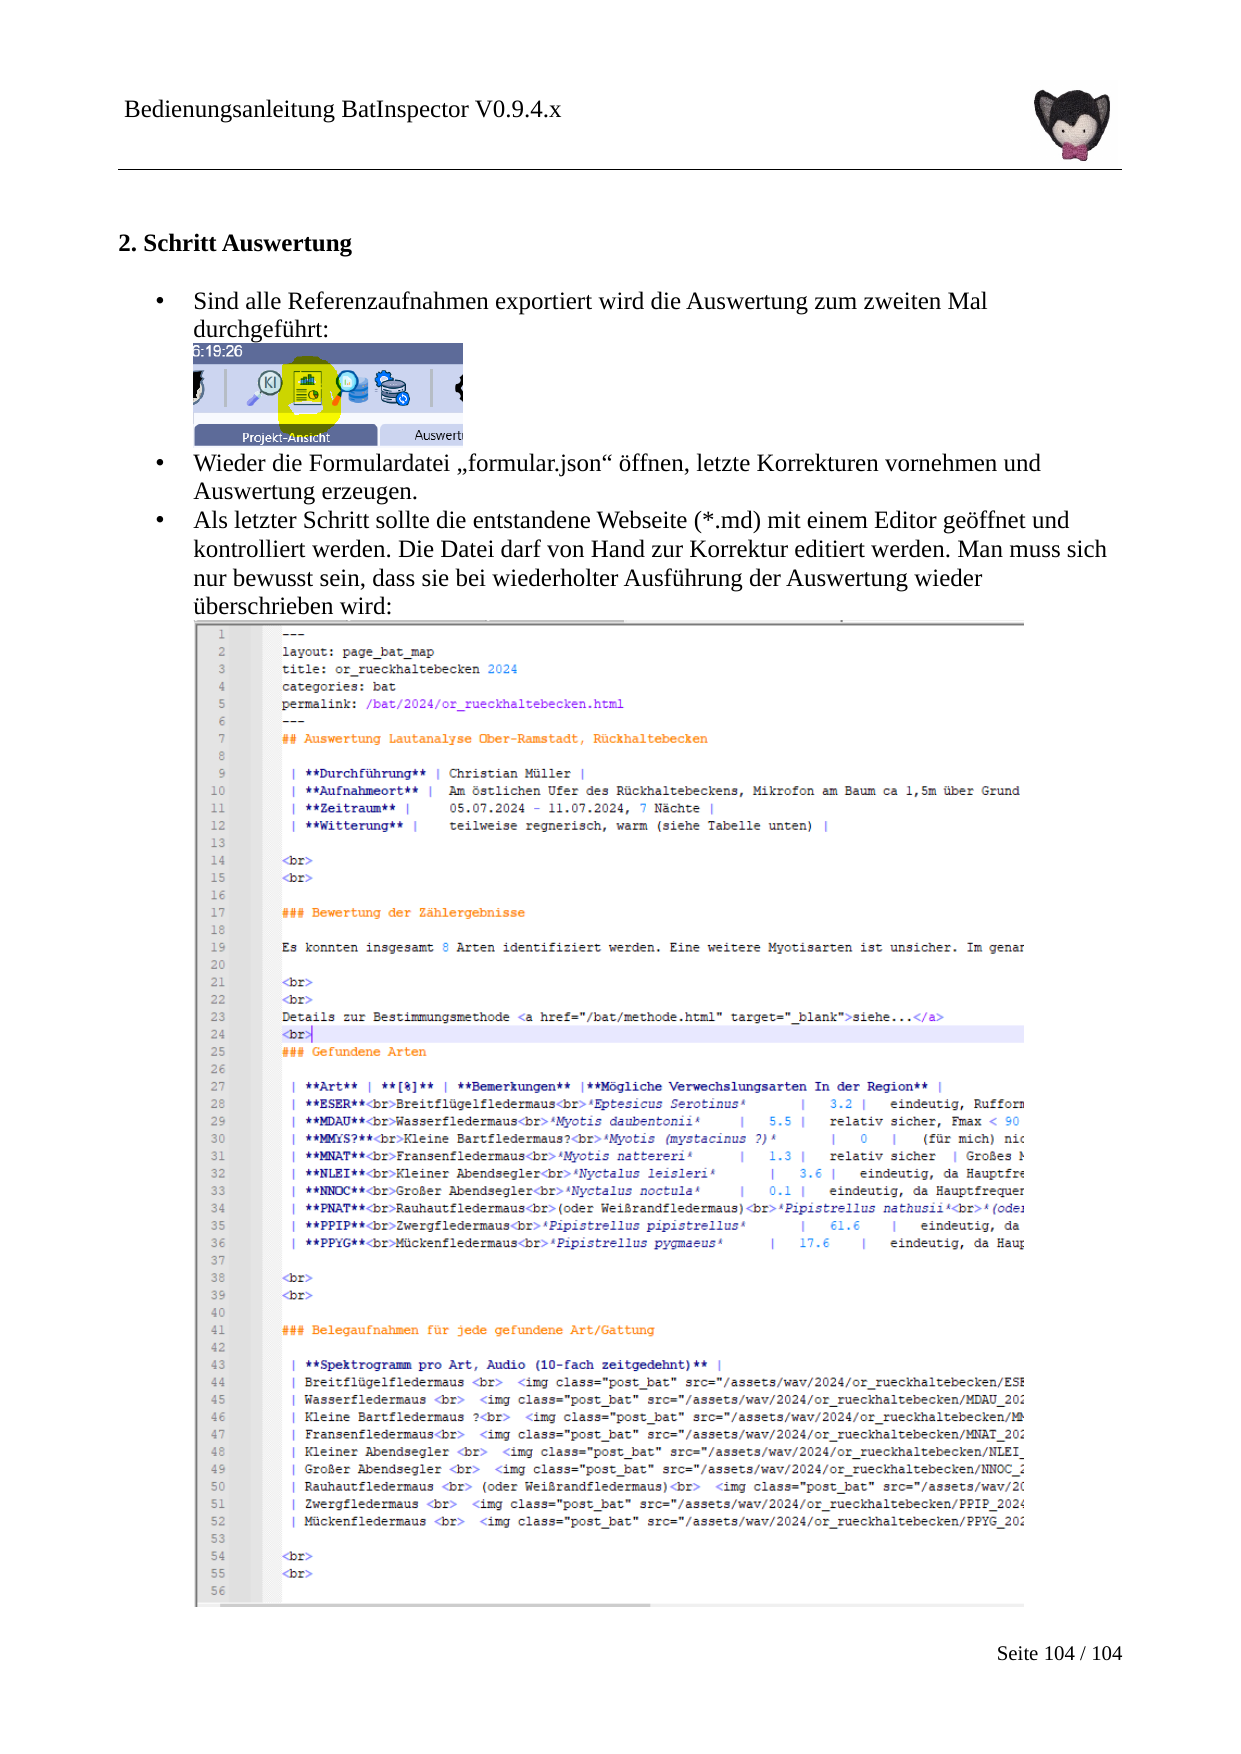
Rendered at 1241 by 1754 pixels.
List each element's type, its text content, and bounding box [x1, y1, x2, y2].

list Sind alle Referenzaufnahmen exportiert wird die Auswertung zum zweiten Mal durchgeführt: [156, 286, 1122, 343]
list Wieder die Formulardatei „formular.json“ öffnen, letzte Korrekturen vornehmen und Auswertung erzeugen. [156, 448, 1122, 505]
picture [1030, 80, 1119, 169]
picture [193, 343, 463, 448]
text 2. Schritt Auswertung [118, 228, 1122, 257]
picture [193, 620, 1024, 1607]
list Als letzter Schritt sollte die entstandene Webseite (*.md) mit einem Editor geöffnet und kontrolliert werden. Die Datei darf von Hand zur Korrektur editiert werden. Man muss sich nur bewusst sein, dass sie bei wiederholter Ausführung der Auswertung wieder überschrieben wird: [156, 505, 1122, 620]
